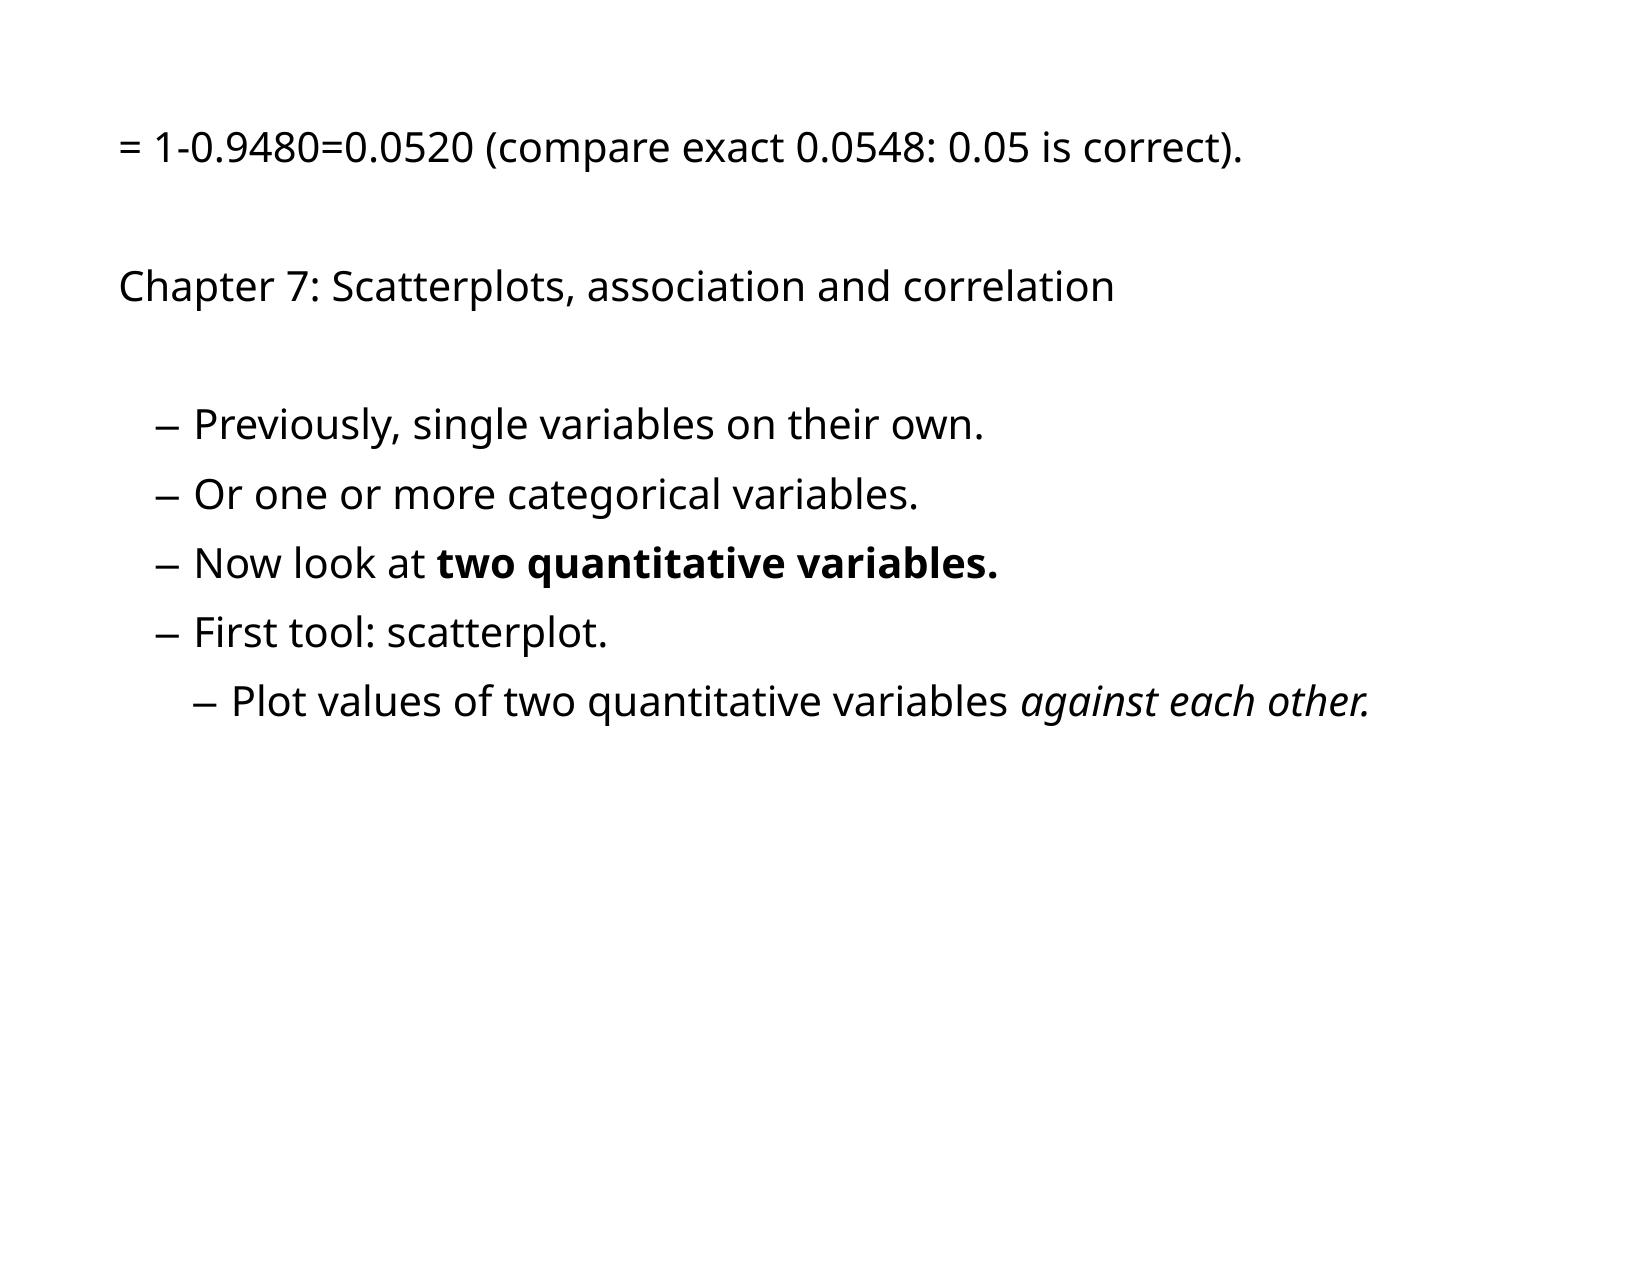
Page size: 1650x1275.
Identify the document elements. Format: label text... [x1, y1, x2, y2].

list Previously, single variables on their own. [156, 395, 1532, 452]
list Or one or more categorical variables. [156, 464, 1532, 521]
list Now look at two quantitative variables. [156, 534, 1532, 591]
list Plot values of two quantitative variables against each other. [193, 672, 1532, 729]
list First tool: scatterplot. [156, 603, 1532, 660]
text Chapter 7: Scatterplots, association and correlation [118, 257, 1532, 313]
text = 1-0.9480=0.0520 (compare exact 0.0548: 0.05 is correct). [118, 118, 1532, 175]
